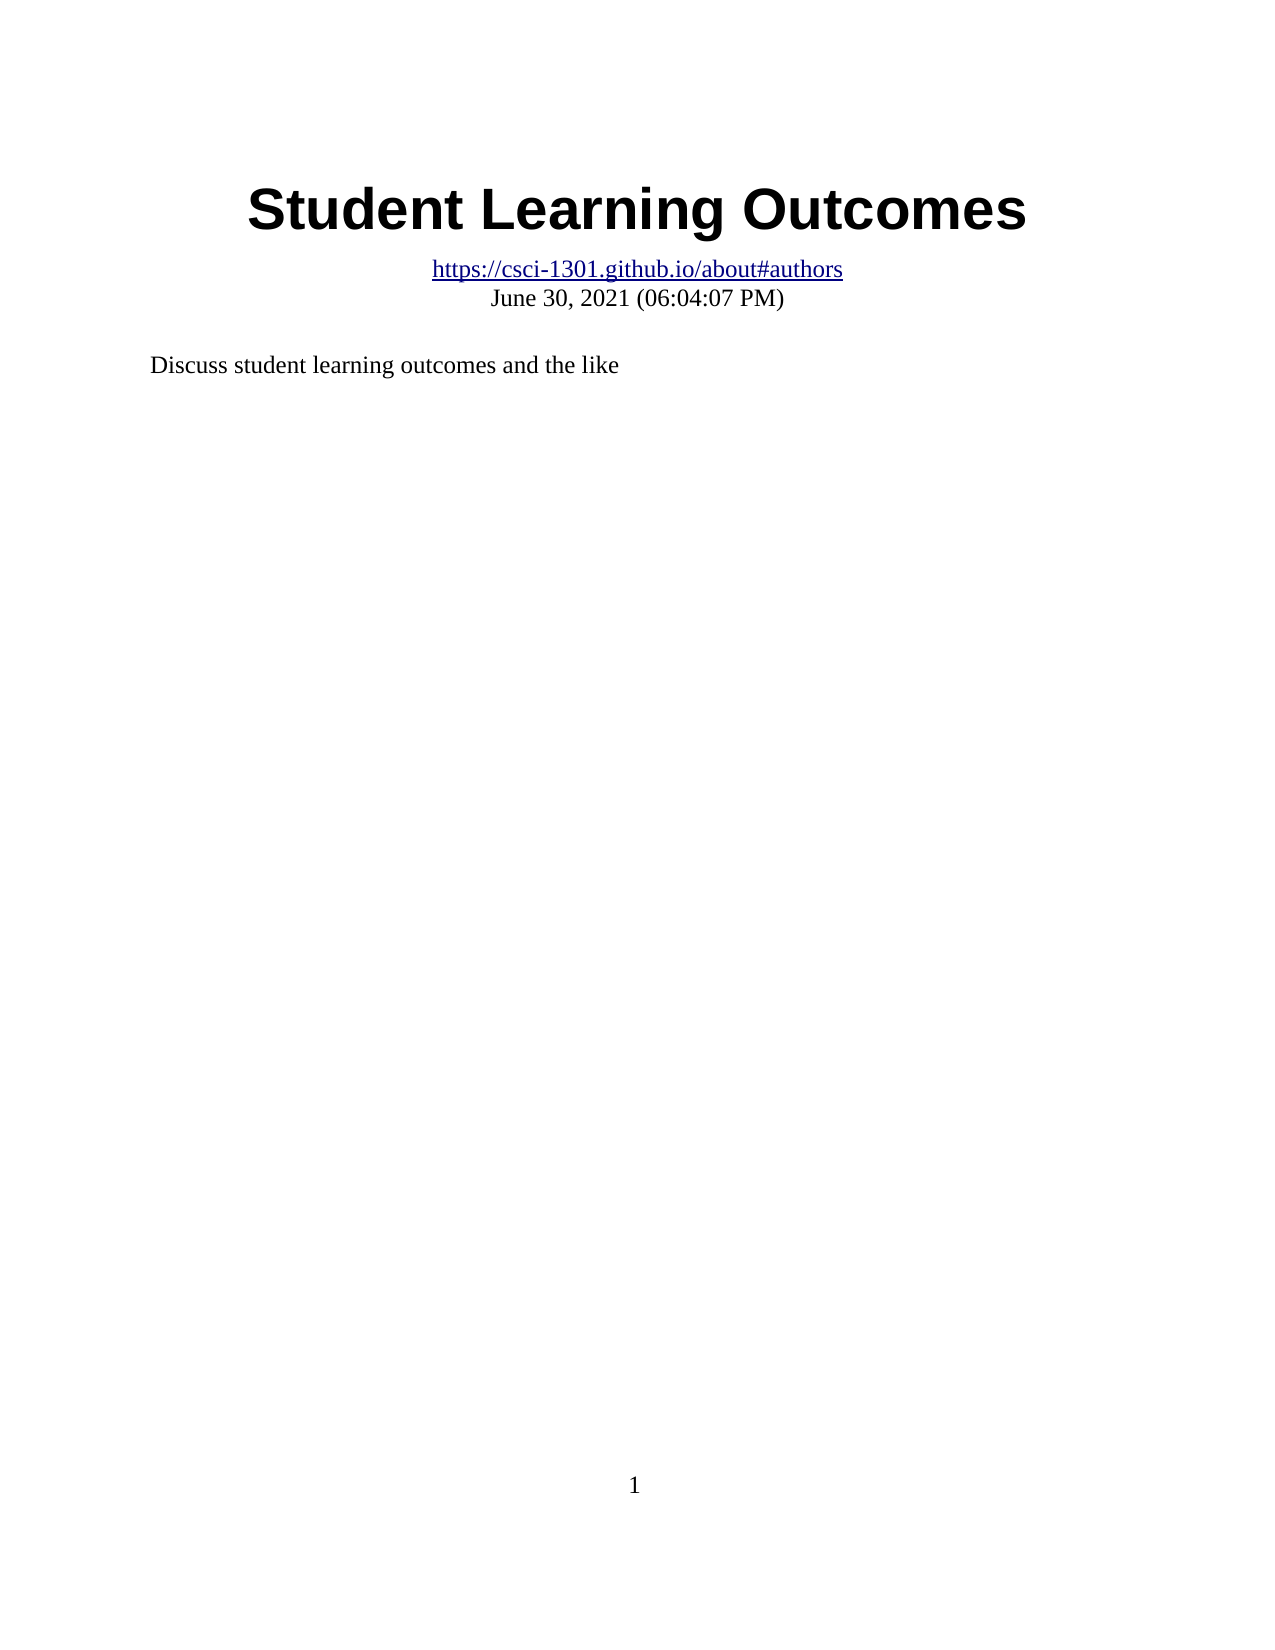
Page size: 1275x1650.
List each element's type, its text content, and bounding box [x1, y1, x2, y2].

text https://csci-1301.github.io/about#authors [150, 254, 1125, 283]
title Student Learning Outcomes [150, 175, 1125, 242]
text Discuss student learning outcomes and the like [150, 350, 1125, 378]
text June 30, 2021 (06:04:07 PM) [150, 283, 1125, 312]
